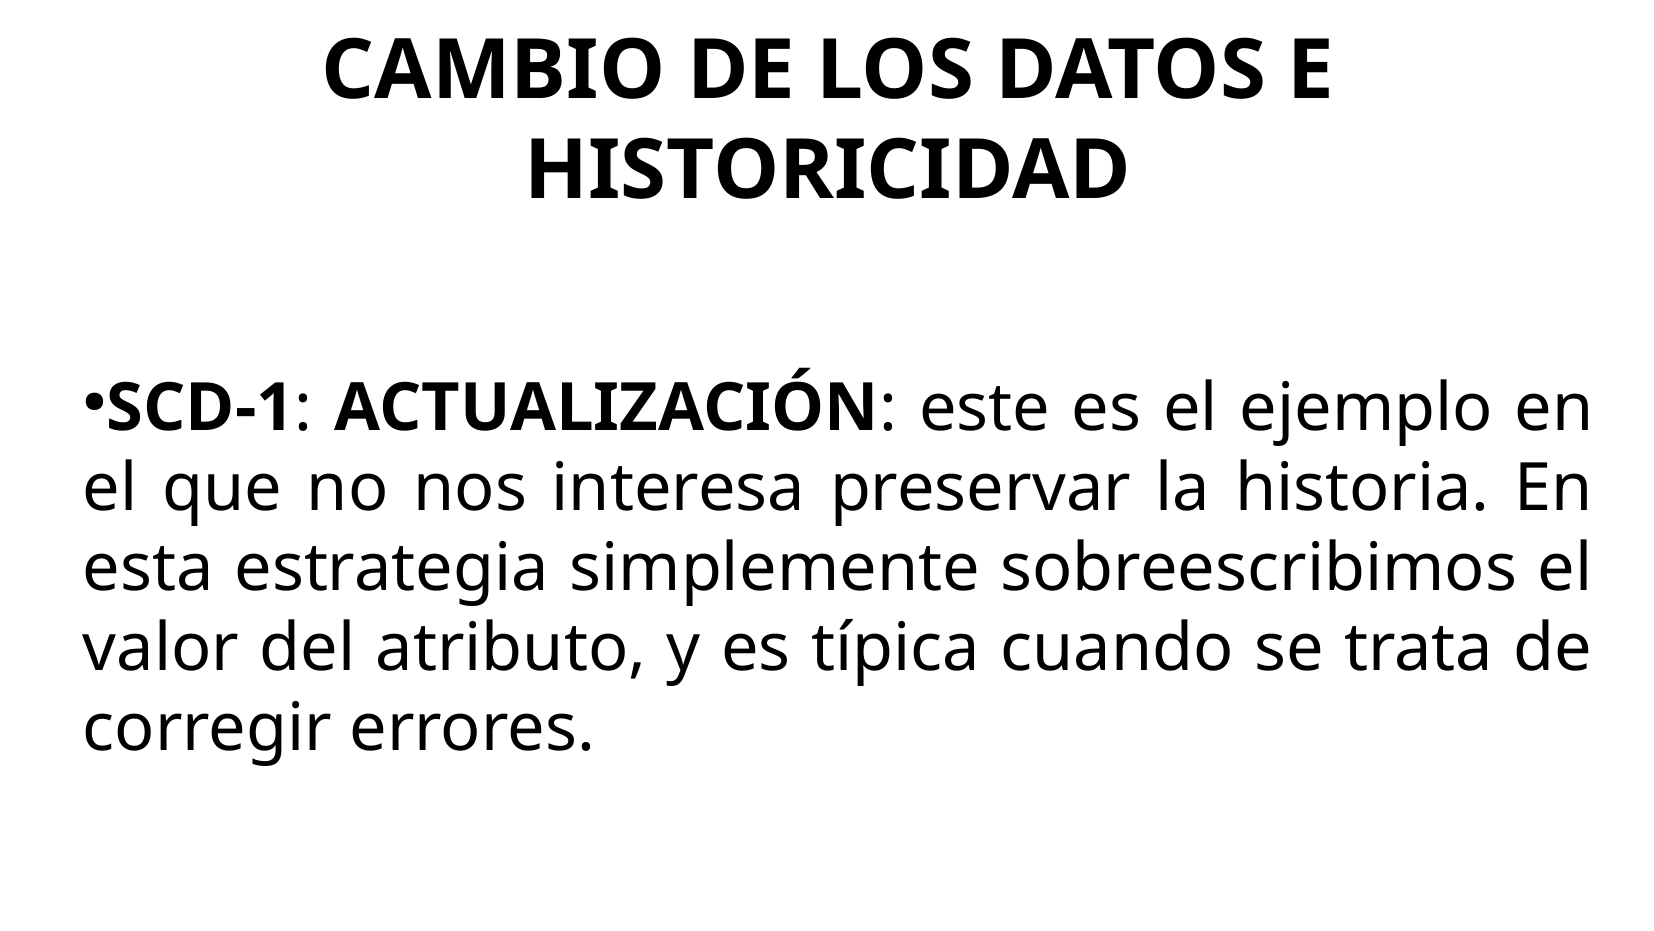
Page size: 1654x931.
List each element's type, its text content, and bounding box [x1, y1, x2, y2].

title CAMBIO DE LOS DATOS E HISTORICIDAD [10, 14, 1647, 215]
list SCD-1: ACTUALIZACIÓN: este es el ejemplo en el que no nos interesa preservar la historia. En esta estrategia simplemente sobreescribimos el valor del atributo, y es típica cuando se trata de corregir errores. [82, 199, 1595, 928]
